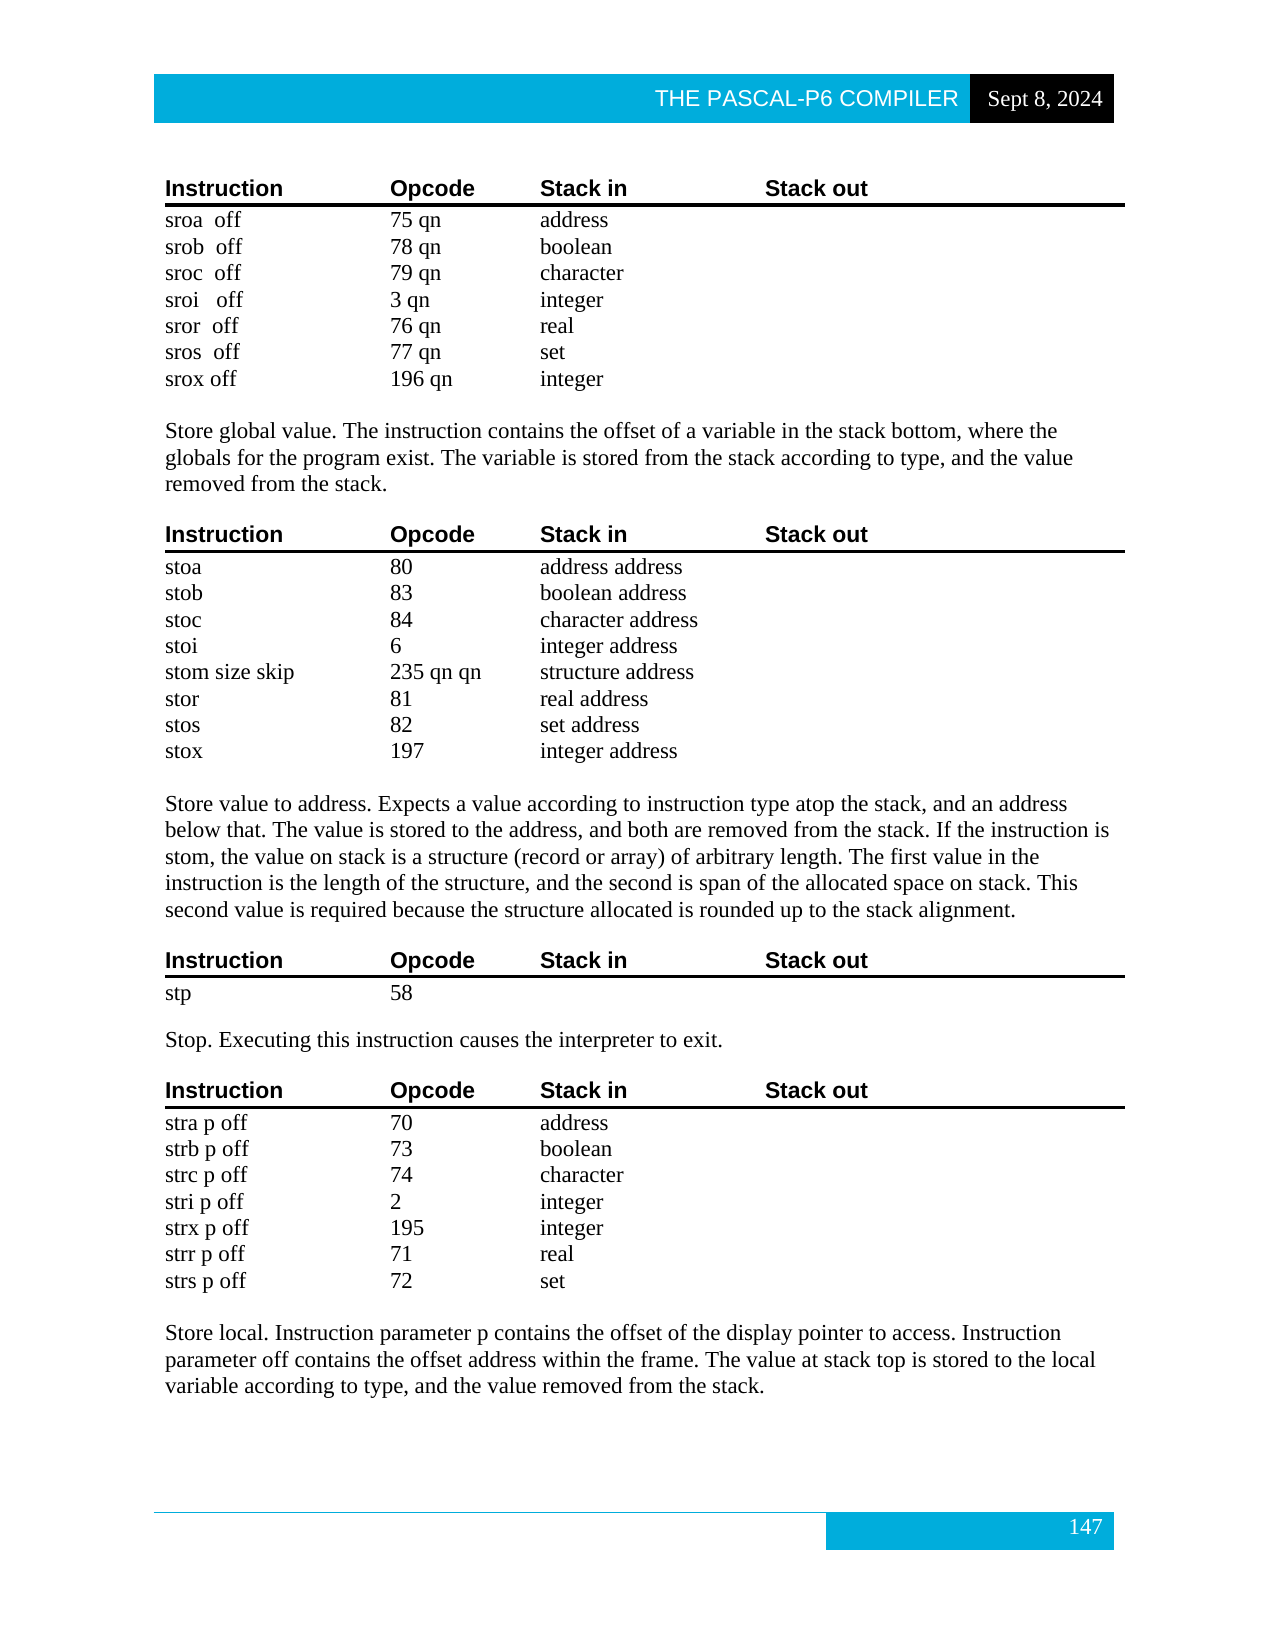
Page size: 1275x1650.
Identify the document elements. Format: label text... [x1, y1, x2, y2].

text sroa off 75 qn address [165, 207, 1125, 233]
text stoa 80 address address [165, 553, 1125, 579]
text sros off 77 qn set [165, 338, 1125, 365]
text Instruction Opcode Stack in Stack out [165, 1077, 1125, 1106]
text Store global value. The instruction contains the offset of a variable in the stack bottom, where the globals for the program exist. The variable is stored from the stack according to type, and the value removed from the stack. [165, 417, 1125, 496]
text Store value to address. Expects a value according to instruction type atop the stack, and an address below that. The value is stored to the address, and both are removed from the stack. If the instruction is stom, the value on stack is a structure (record or array) of arbitrary length. The first value in the instruction is the length of the structure, and the second is span of the allocated space on stack. This second value is required because the structure allocated is rounded up to the stack alignment. [165, 790, 1125, 922]
text stoi 6 integer address [165, 632, 1125, 658]
text stp 58 [165, 978, 1125, 1005]
text strc p off 74 character [165, 1161, 1125, 1188]
text strs p off 72 set [165, 1267, 1125, 1293]
text srob off 78 qn boolean [165, 233, 1125, 259]
text sroc off 79 qn character [165, 259, 1125, 286]
text strr p off 71 real [165, 1240, 1125, 1267]
text Store local. Instruction parameter p contains the offset of the display pointer to access. Instruction parameter off contains the offset address within the frame. The value at stack top is stored to the local variable according to type, and the value removed from the stack. [165, 1319, 1125, 1398]
text Instruction Opcode Stack in Stack out [165, 175, 1125, 203]
text stoc 84 character address [165, 606, 1125, 632]
text Stop. Executing this instruction causes the interpreter to exit. [165, 1026, 1125, 1052]
text strb p off 73 boolean [165, 1135, 1125, 1161]
text stra p off 70 address [165, 1109, 1125, 1135]
text srox off 196 qn integer [165, 365, 1125, 391]
text sroi off 3 qn integer [165, 286, 1125, 312]
text strx p off 195 integer [165, 1214, 1125, 1240]
text Instruction Opcode Stack in Stack out [165, 521, 1125, 550]
text stos 82 set address [165, 711, 1125, 737]
text stor 81 real address [165, 685, 1125, 711]
text stri p off 2 integer [165, 1188, 1125, 1214]
text stob 83 boolean address [165, 579, 1125, 606]
text stox 197 integer address [165, 737, 1125, 764]
text stom size skip 235 qn qn structure address [165, 658, 1125, 685]
text sror off 76 qn real [165, 312, 1125, 338]
text Instruction Opcode Stack in Stack out [165, 947, 1125, 975]
